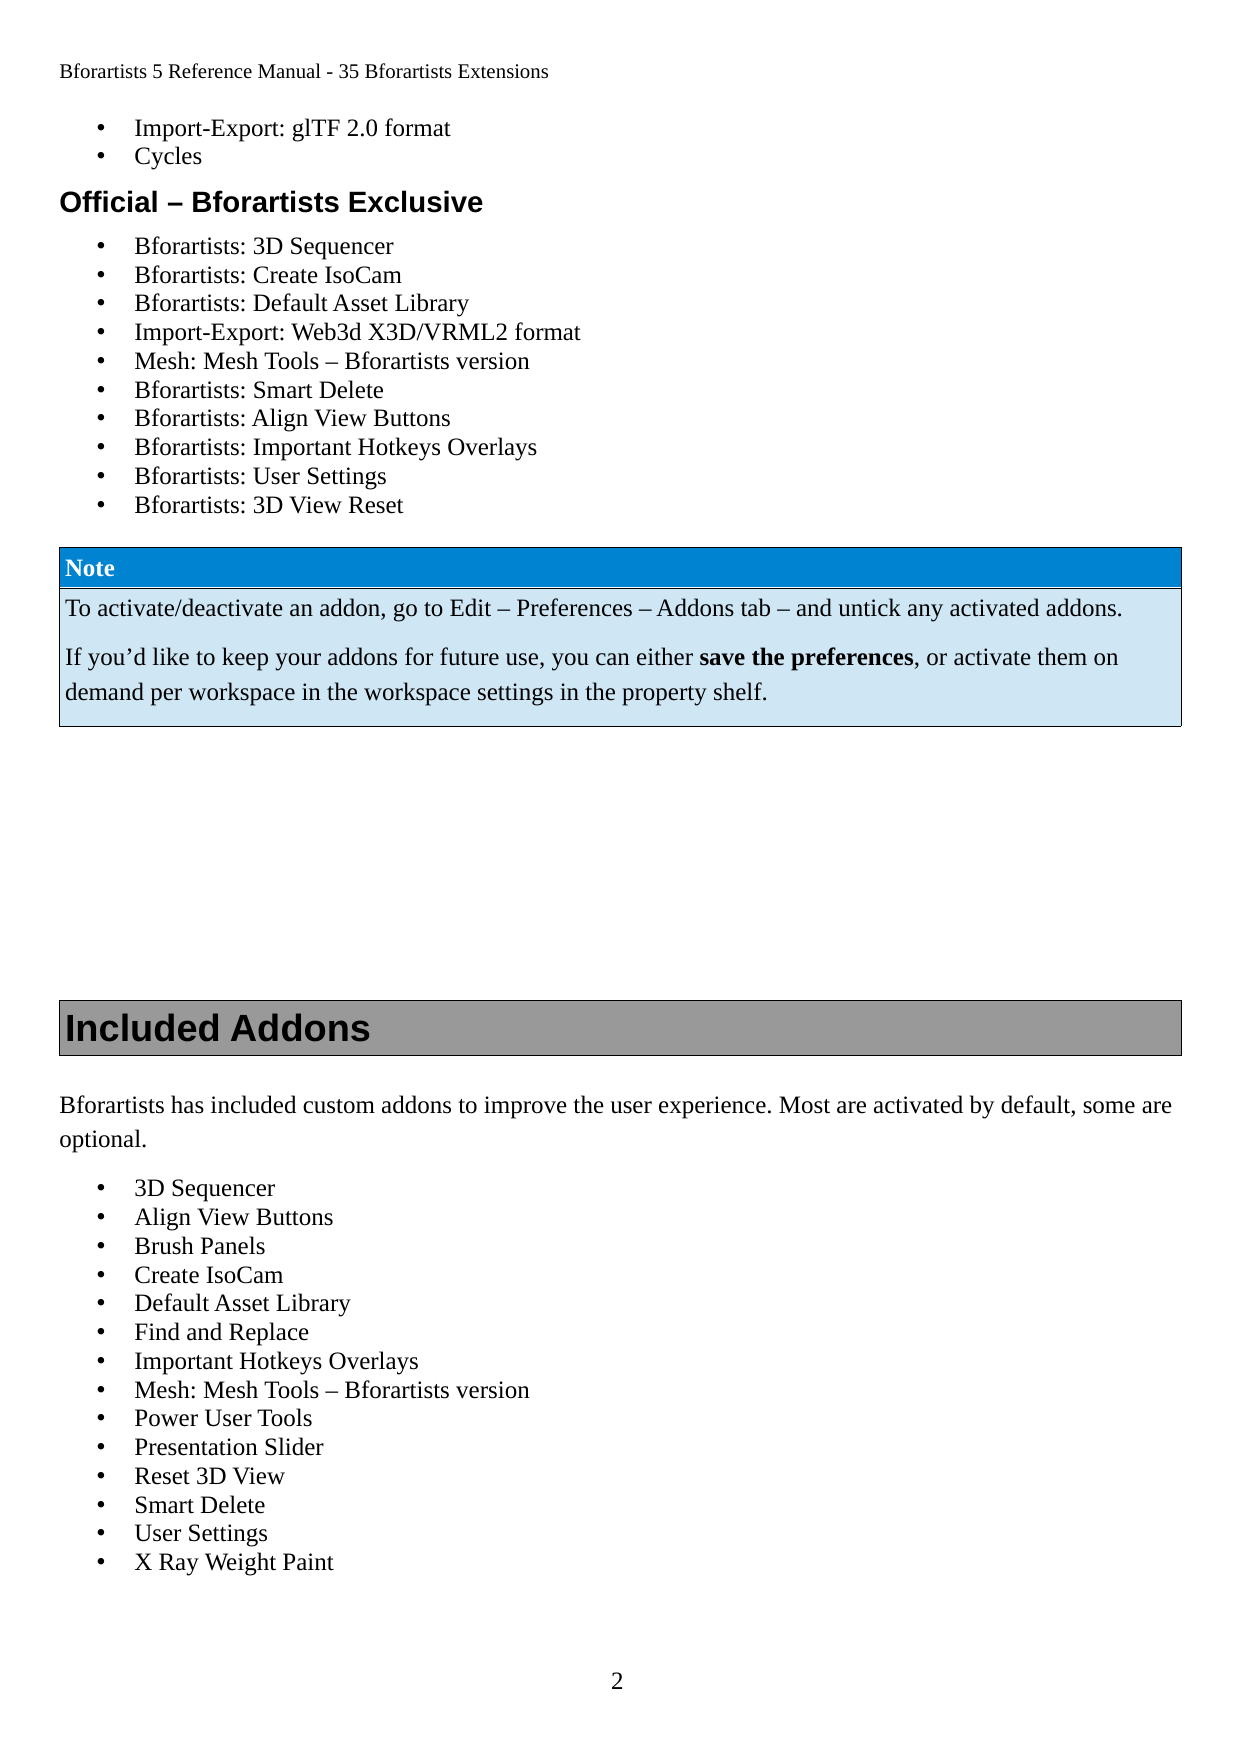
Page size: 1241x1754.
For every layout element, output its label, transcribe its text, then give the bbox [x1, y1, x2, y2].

list Bforartists: Align View Buttons [97, 403, 1181, 432]
list Create IsoCam [97, 1260, 1181, 1288]
table_cell To activate/deactivate an addon, go to Edit – Preferences – Addons tab – and untick any activated addons. If you’d like to keep your addons for future use, you can either save the preferences, or activate them on demand per workspace in the workspace settings in the property shelf. [60, 589, 1181, 726]
list Brush Panels [97, 1231, 1181, 1260]
list Smart Delete [97, 1490, 1181, 1518]
subtitle Official – Bforartists Exclusive [59, 185, 1181, 218]
list Import-Export: Web3d X3D/VRML2 format [97, 317, 1181, 346]
list Power User Tools [97, 1403, 1181, 1432]
list Reset 3D View [97, 1461, 1181, 1490]
list Bforartists: User Settings [97, 461, 1181, 490]
list X Ray Weight Paint [97, 1547, 1181, 1576]
list Find and Replace [97, 1317, 1181, 1346]
list Import-Export: glTF 2.0 format [97, 113, 1181, 141]
list Align View Buttons [97, 1202, 1181, 1231]
list Bforartists: 3D View Reset [97, 490, 1181, 547]
list Bforartists: Important Hotkeys Overlays [97, 432, 1181, 461]
list Bforartists: Create IsoCam [97, 260, 1181, 288]
table_header Note [60, 548, 1181, 587]
list Mesh: Mesh Tools – Bforartists version [97, 346, 1181, 375]
list Cycles [97, 141, 1181, 170]
text Bforartists has included custom addons to improve the user experience. Most are activated by default, some are optional. [59, 1090, 1181, 1153]
list 3D Sequencer [97, 1173, 1181, 1202]
list Bforartists: Smart Delete [97, 375, 1181, 403]
list Bforartists: 3D Sequencer [97, 231, 1181, 260]
list Important Hotkeys Overlays [97, 1346, 1181, 1375]
list Default Asset Library [97, 1288, 1181, 1317]
list Mesh: Mesh Tools – Bforartists version [97, 1375, 1181, 1403]
table_header Included Addons [60, 1001, 1181, 1055]
list Bforartists: Default Asset Library [97, 288, 1181, 317]
list Presentation Slider [97, 1432, 1181, 1461]
list User Settings [97, 1518, 1181, 1547]
